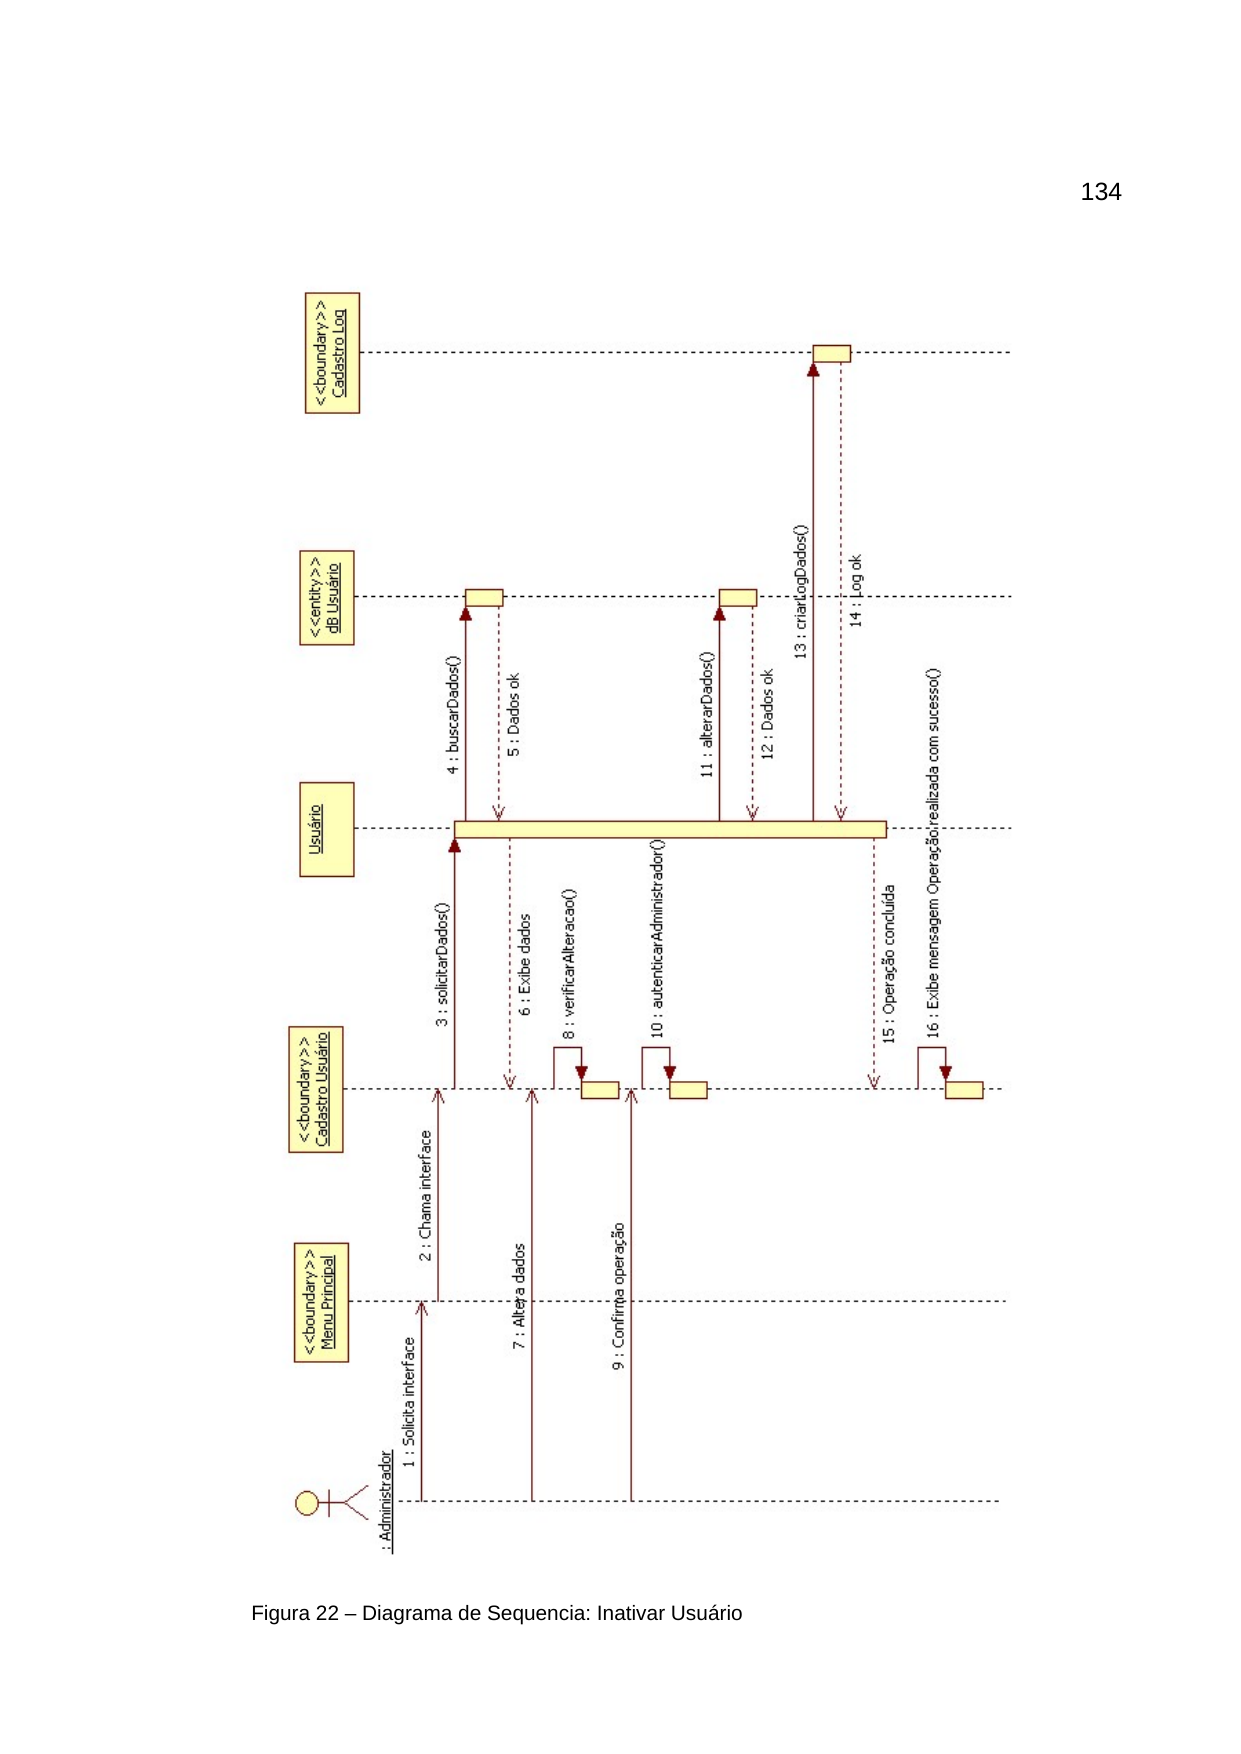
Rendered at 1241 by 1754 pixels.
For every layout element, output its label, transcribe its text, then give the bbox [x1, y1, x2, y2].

text Figura 22 – Diagrama de Sequencia: Inativar Usuário [177, 1589, 1122, 1624]
picture [261, 265, 1039, 1589]
